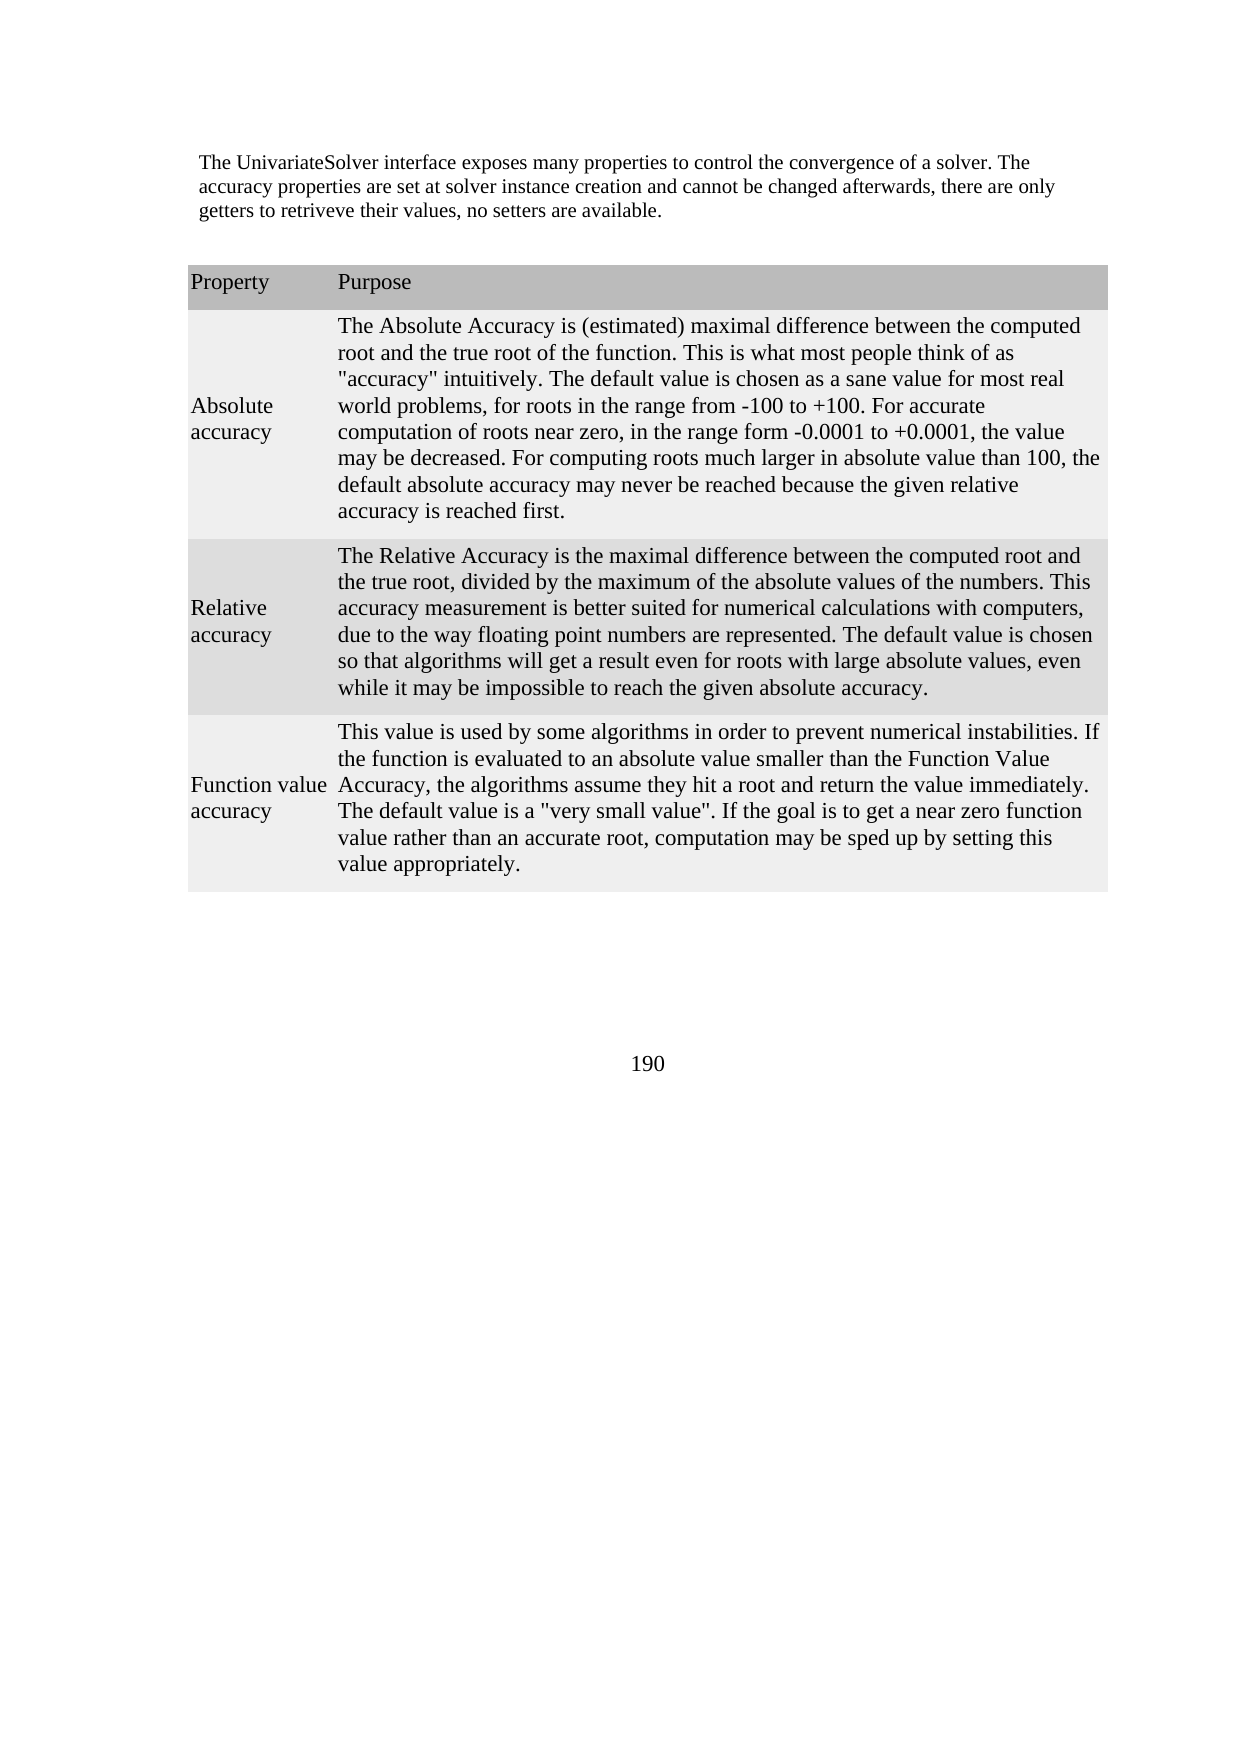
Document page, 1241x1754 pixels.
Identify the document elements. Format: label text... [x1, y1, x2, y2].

table_cell Absolute accuracy [188, 310, 335, 539]
table_header Property [188, 265, 335, 310]
table_cell The Relative Accuracy is the maximal difference between the computed root and the true root, divided by the maximum of the absolute values of the numbers. This accuracy measurement is better suited for numerical calculations with computers, due to the way floating point numbers are represented. The default value is chosen so that algorithms will get a result even for roots with large absolute values, even while it may be impossible to reach the given absolute accuracy. [335, 539, 1108, 715]
table_cell This value is used by some algorithms in order to prevent numerical instabilities. If the function is evaluated to an absolute value smaller than the Function Value Accuracy, the algorithms assume they hit a root and return the value immediately. The default value is a "very small value". If the goal is to get a near zero function value rather than an accurate root, computation may be sped up by setting this value appropriately. [335, 715, 1108, 892]
table_cell The Absolute Accuracy is (estimated) maximal difference between the computed root and the true root of the function. This is what most people think of as "accuracy" intuitively. The default value is chosen as a sane value for most real world problems, for roots in the range from -100 to +100. For accurate computation of roots near zero, in the range form -0.0001 to +0.0001, the value may be decreased. For computing roots much larger in absolute value than 100, the default absolute accuracy may never be reached because the given relative accuracy is reached first. [335, 310, 1108, 539]
table_cell Function value accuracy [188, 715, 335, 892]
text The UnivariateSolver interface exposes many properties to control the convergence of a solver. The accuracy properties are set at solver instance creation and cannot be changed afterwards, there are only getters to retriveve their values, no setters are available. [198, 150, 1097, 222]
table_cell Relative accuracy [188, 539, 335, 715]
table_header Purpose [335, 265, 1108, 310]
